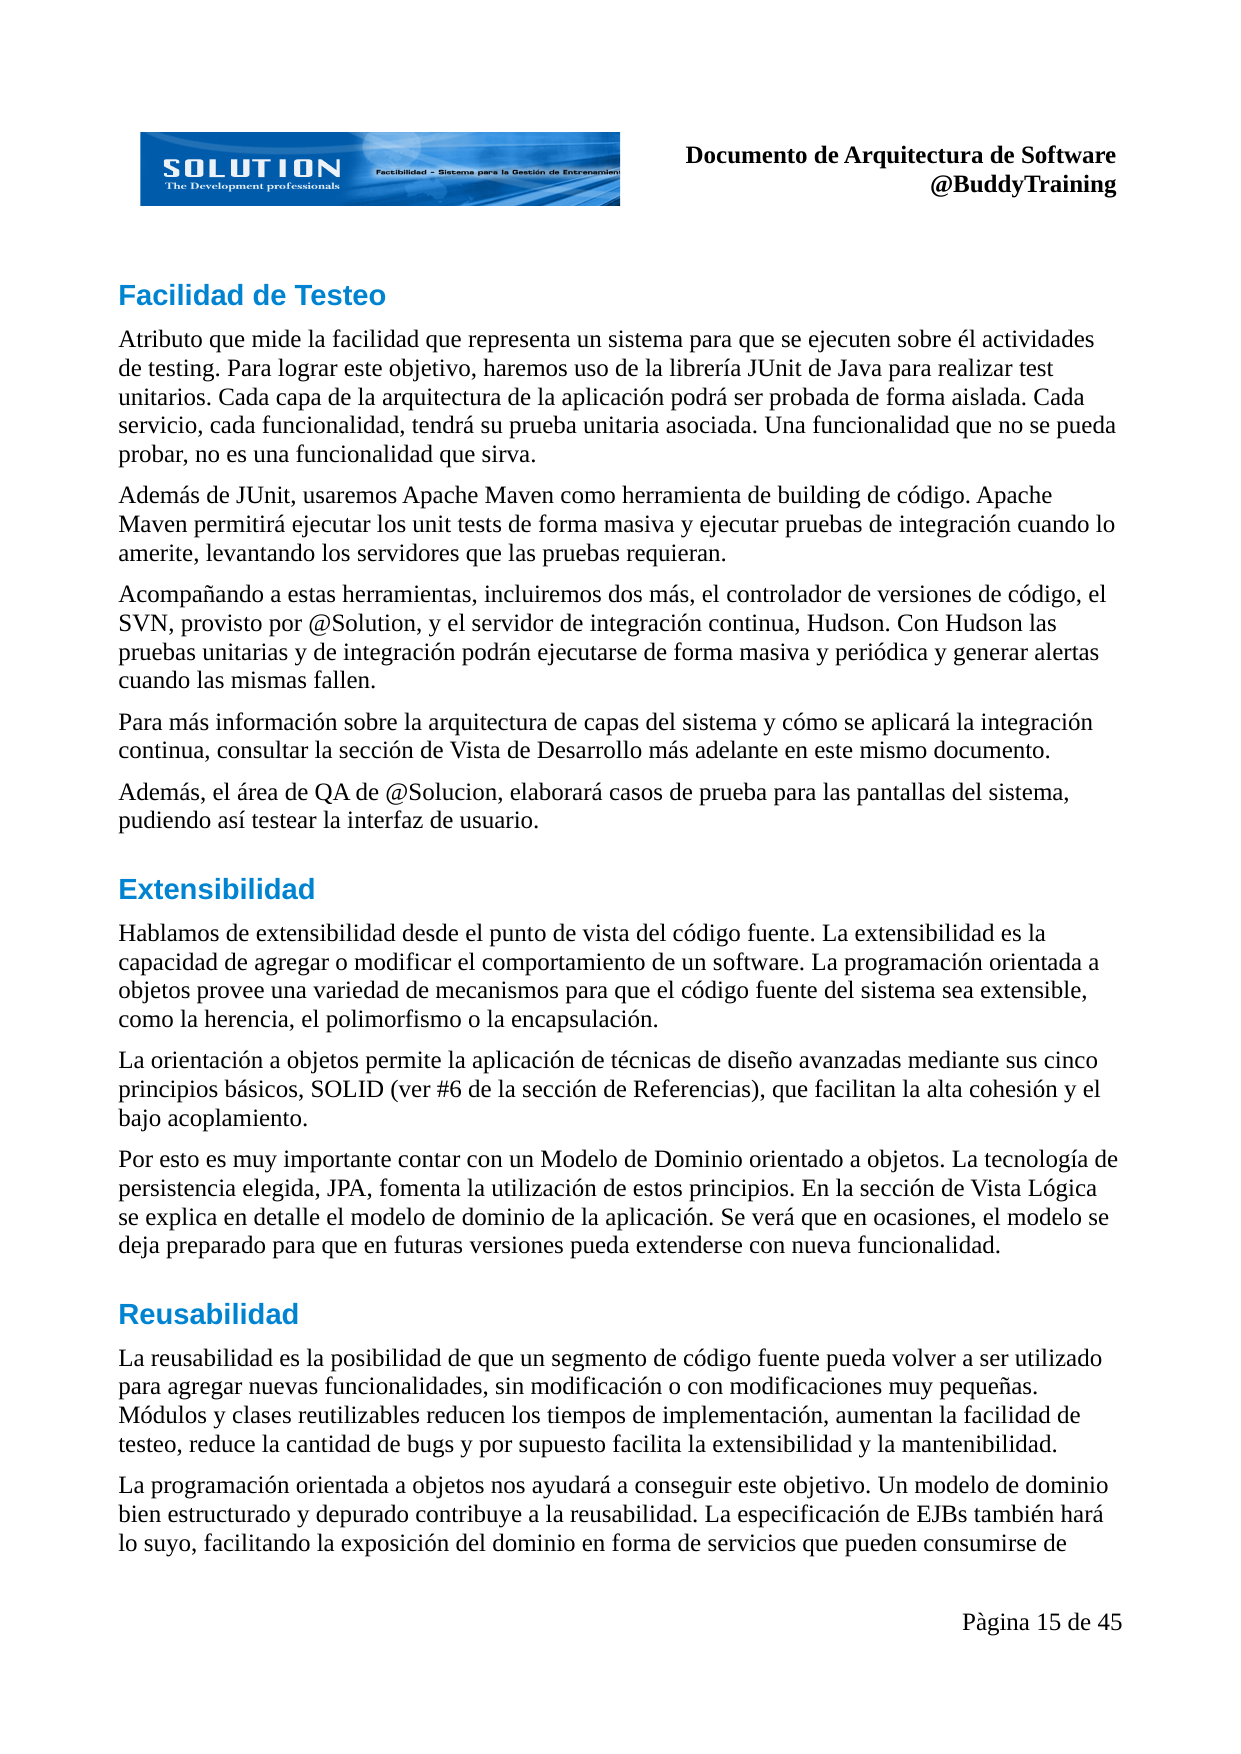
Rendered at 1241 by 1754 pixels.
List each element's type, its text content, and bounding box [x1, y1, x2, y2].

subtitle Facilidad de Testeo [118, 278, 1122, 312]
text Acompañando a estas herramientas, incluiremos dos más, el controlador de versiones de código, el SVN, provisto por @Solution, y el servidor de integración continua, Hudson. Con Hudson las pruebas unitarias y de integración podrán ejecutarse de forma masiva y periódica y generar alertas cuando las mismas fallen. [118, 579, 1122, 694]
text La programación orientada a objetos nos ayudará a conseguir este objetivo. Un modelo de dominio bien estructurado y depurado contribuye a la reusabilidad. La especificación de EJBs también hará lo suyo, facilitando la exposición del dominio en forma de servicios que pueden consumirse de [118, 1470, 1122, 1556]
subtitle Reusabilidad [118, 1297, 1122, 1330]
text Por esto es muy importante contar con un Modelo de Dominio orientado a objetos. La tecnología de persistencia elegida, JPA, fomenta la utilización de estos principios. En la sección de Vista Lógica se explica en detalle el modelo de dominio de la aplicación. Se verá que en ocasiones, el modelo se deja preparado para que en futuras versiones pueda extenderse con nueva funcionalidad. [118, 1144, 1122, 1259]
text Además de JUnit, usaremos Apache Maven como herramienta de building de código. Apache Maven permitirá ejecutar los unit tests de forma masiva y ejecutar pruebas de integración cuando lo amerite, levantando los servidores que las pruebas requieran. [118, 481, 1122, 567]
subtitle Extensibilidad [118, 872, 1122, 905]
text Además, el área de QA de @Solucion, elaborará casos de prueba para las pantallas del sistema, pudiendo así testear la interfaz de usuario. [118, 777, 1122, 834]
text Para más información sobre la arquitectura de capas del sistema y cómo se aplicará la integración continua, consultar la sección de Vista de Desarrollo más adelante en este mismo documento. [118, 707, 1122, 764]
text Hablamos de extensibilidad desde el punto de vista del código fuente. La extensibilidad es la capacidad de agregar o modificar el comportamiento de un software. La programación orientada a objetos provee una variedad de mecanismos para que el código fuente del sistema sea extensible, como la herencia, el polimorfismo o la encapsulación. [118, 918, 1122, 1033]
text Atributo que mide la facilidad que representa un sistema para que se ejecuten sobre él actividades de testing. Para lograr este objetivo, haremos uso de la librería JUnit de Java para realizar test unitarios. Cada capa de la arquitectura de la aplicación podrá ser probada de forma aislada. Cada servicio, cada funcionalidad, tendrá su prueba unitaria asociada. Una funcionalidad que no se pueda probar, no es una funcionalidad que sirva. [118, 324, 1122, 468]
text La reusabilidad es la posibilidad de que un segmento de código fuente pueda volver a ser utilizado para agregar nuevas funcionalidades, sin modificación o con modificaciones muy pequeñas. Módulos y clases reutilizables reducen los tiempos de implementación, aumentan la facilidad de testeo, reduce la cantidad de bugs y por supuesto facilita la extensibilidad y la mantenibilidad. [118, 1343, 1122, 1458]
picture [140, 132, 621, 206]
text La orientación a objetos permite la aplicación de técnicas de diseño avanzadas mediante sus cinco principios básicos, SOLID (ver #6 de la sección de Referencias), que facilitan la alta cohesión y el bajo acoplamiento. [118, 1045, 1122, 1132]
